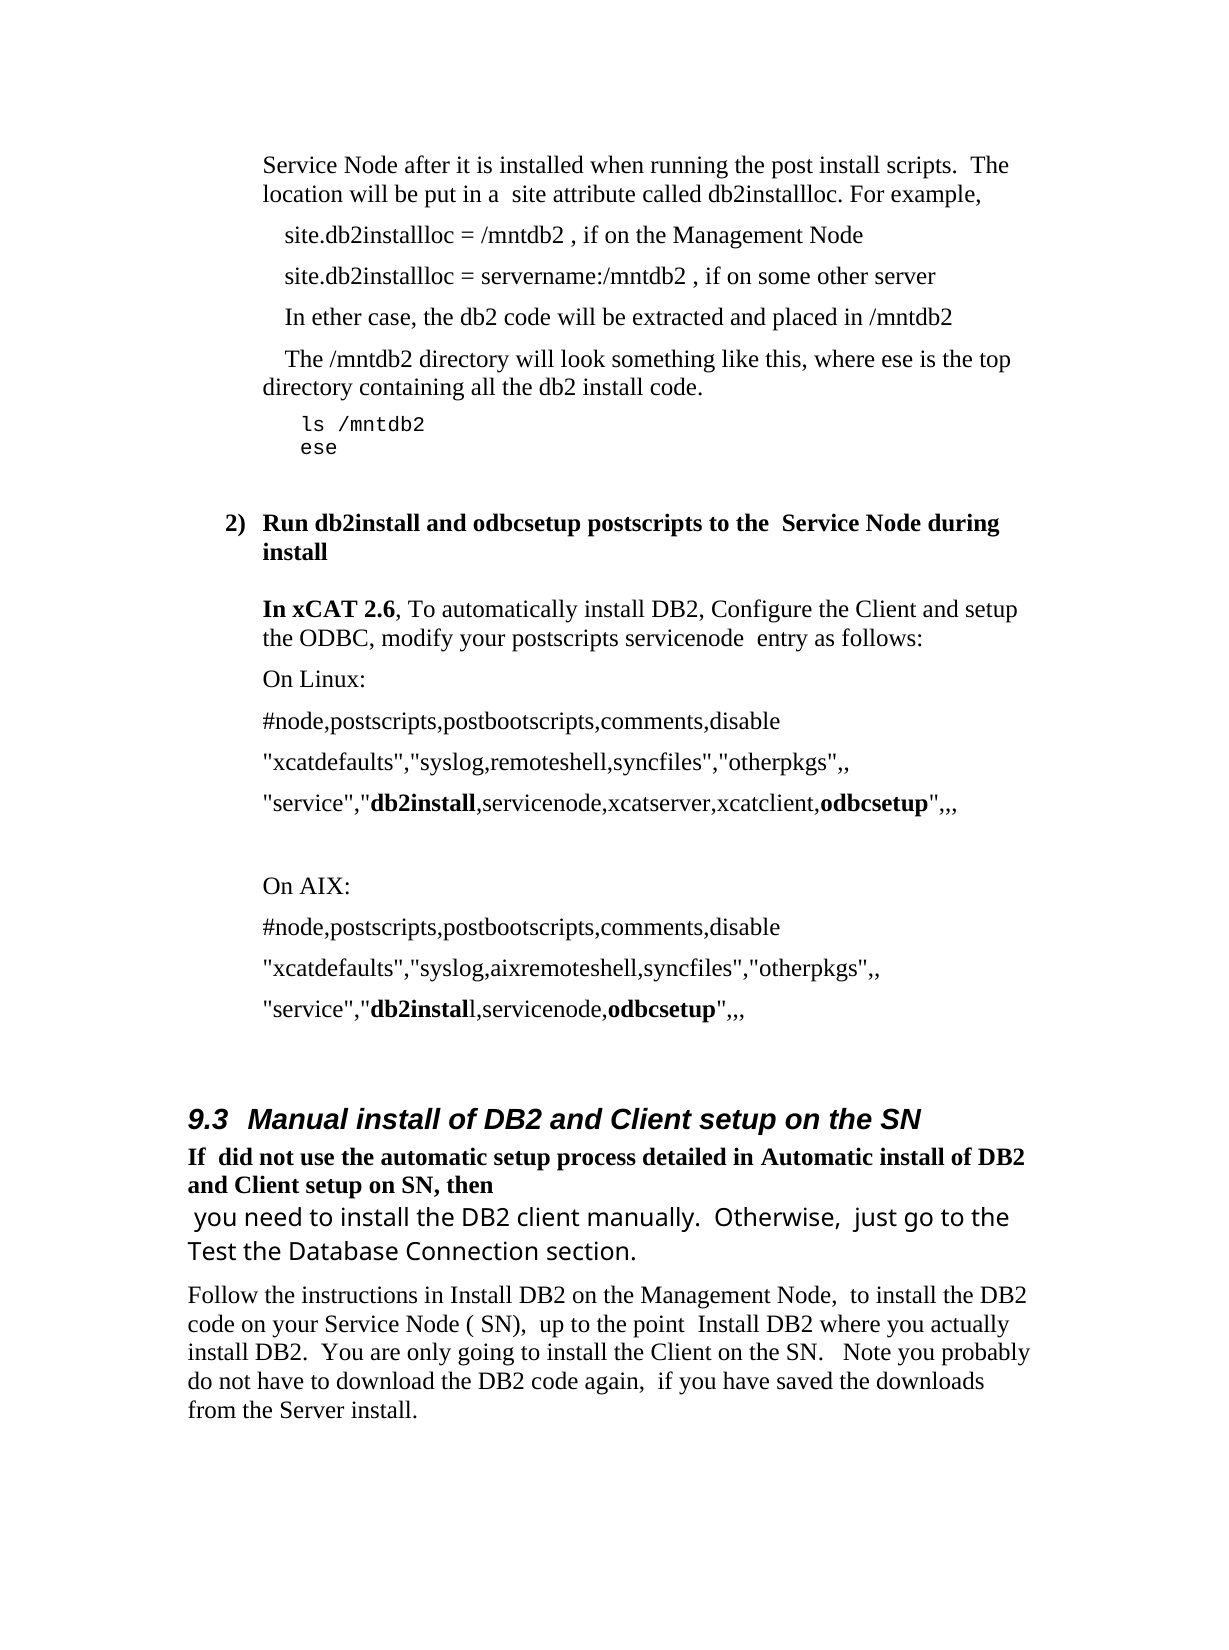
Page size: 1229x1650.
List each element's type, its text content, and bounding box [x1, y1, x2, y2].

text #node,postscripts,postbootscripts,comments,disable [262, 912, 1041, 941]
list Run db2install and odbcsetup postscripts to the Service Node during install [225, 508, 1041, 566]
text ls /mntdb2 [300, 414, 1041, 437]
subtitle Manual install of DB2 and Client setup on the SN [187, 1102, 1041, 1136]
text Service Node after it is installed when running the post install scripts. The location will be put in a site attribute called db2installloc. For example, [262, 150, 1041, 207]
text #node,postscripts,postbootscripts,comments,disable [262, 706, 1041, 734]
text In xCAT 2.6, To automatically install DB2, Configure the Client and setup the ODBC, modify your postscripts servicenode entry as follows: [262, 594, 1041, 652]
text site.db2installloc = /mntdb2 , if on the Management Node [262, 220, 1041, 249]
text On Linux: [262, 664, 1041, 693]
text "xcatdefaults","syslog,remoteshell,syncfiles","otherpkgs",, [262, 747, 1041, 776]
text On AIX: [262, 871, 1041, 899]
text "service","db2install,servicenode,xcatserver,xcatclient,odbcsetup",,, [262, 788, 1041, 817]
text "xcatdefaults","syslog,aixremoteshell,syncfiles","otherpkgs",, [262, 953, 1041, 982]
text "service","db2install,servicenode,odbcsetup",,, [262, 994, 1041, 1023]
text you need to install the DB2 client manually. Otherwise, just go to the Test the Database Connection section. [187, 1199, 1041, 1267]
text site.db2installloc = servername:/mntdb2 , if on some other server [262, 261, 1041, 290]
text The /mntdb2 directory will look something like this, where ese is the top directory containing all the db2 install code. [262, 344, 1041, 401]
text Follow the instructions in Install DB2 on the Management Node, to install the DB2 code on your Service Node ( SN), up to the point Install DB2 where you actually install DB2. You are only going to install the Client on the SN. Note you probably do not have to download the DB2 code again, if you have saved the downloads from the Server install. [187, 1280, 1041, 1424]
text In ether case, the db2 code will be extracted and placed in /mntdb2 [262, 302, 1041, 331]
text If did not use the automatic setup process detailed in Automatic install of DB2 and Client setup on SN, then [187, 1142, 1041, 1199]
text ese [300, 437, 1041, 461]
